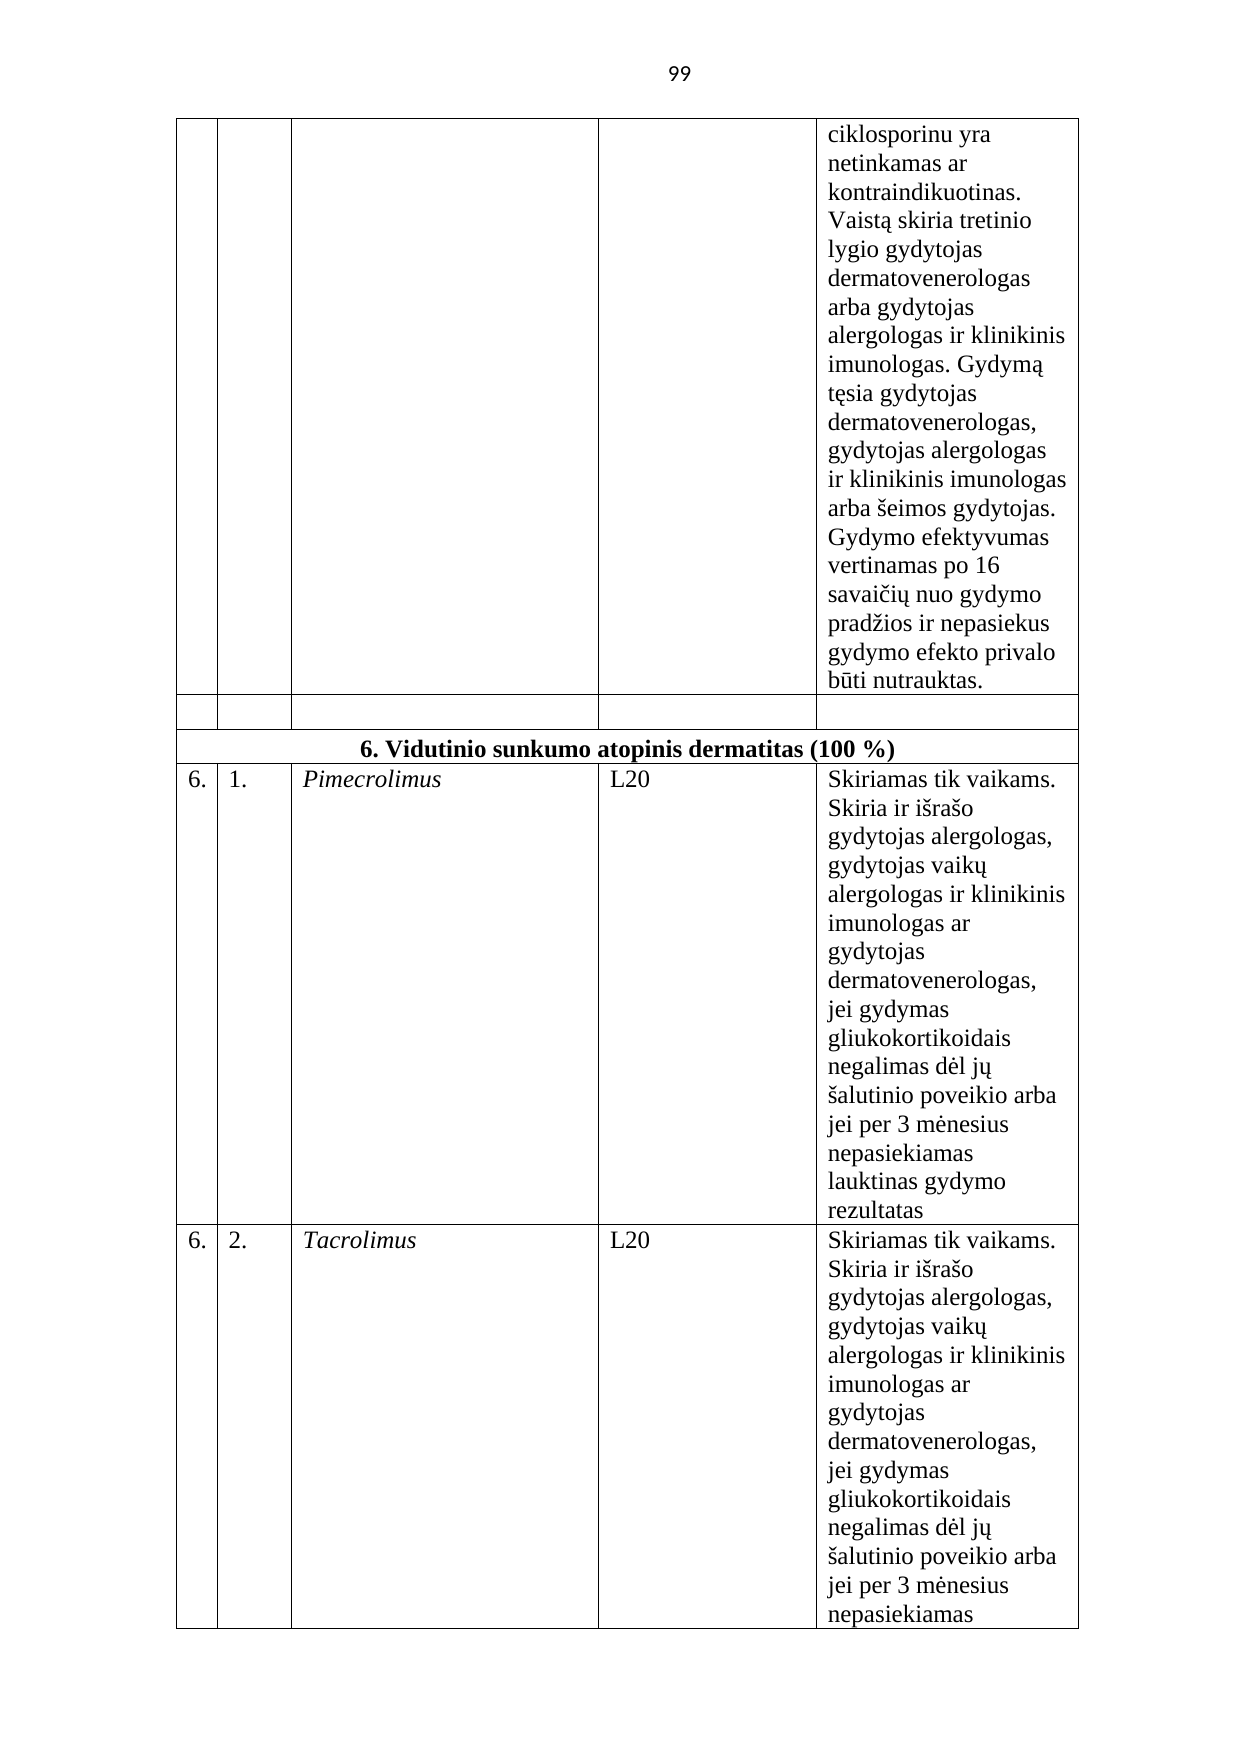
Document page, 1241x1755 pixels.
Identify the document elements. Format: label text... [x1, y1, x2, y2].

table_cell Skiriamas tik vaikams. Skiria ir išrašo gydytojas alergologas, gydytojas vaikų alergologas ir klinikinis imunologas ar gydytojas dermatovenerologas, jei gydymas gliukokortikoidais negalimas dėl jų šalutinio poveikio arba jei per 3 mėnesius nepasiekiamas lauktinas gydymo rezultatas [817, 764, 1078, 1224]
table_cell [1099, 1224, 1103, 1627]
table_cell [1103, 763, 1109, 1224]
table_cell [218, 695, 291, 728]
table_cell [1109, 1224, 1123, 1627]
table_cell [1093, 118, 1099, 694]
table_cell [1084, 763, 1088, 1224]
table_cell [1079, 729, 1083, 763]
table_cell [1099, 118, 1103, 694]
table_cell [1093, 763, 1099, 1224]
table_cell [1088, 729, 1093, 763]
table_cell L20 [599, 764, 816, 1224]
table_cell Skiriamas tik vaikams. Skiria ir išrašo gydytojas alergologas, gydytojas vaikų alergologas ir klinikinis imunologas ar gydytojas dermatovenerologas, jei gydymas gliukokortikoidais negalimas dėl jų šalutinio poveikio arba jei per 3 mėnesius nepasiekiamas [817, 1225, 1078, 1627]
table_cell [1099, 694, 1103, 728]
table_cell [1099, 729, 1103, 763]
table_cell [1084, 1224, 1088, 1627]
table_cell [1084, 729, 1088, 763]
table_cell [1088, 1224, 1093, 1627]
table_cell [1093, 1224, 1099, 1627]
table_cell [599, 695, 816, 728]
table_cell [1109, 118, 1123, 694]
table_cell ciklosporinu yra netinkamas ar kontraindikuotinas. Vaistą skiria tretinio lygio gydytojas dermatovenerologas arba gydytojas alergologas ir klinikinis imunologas. Gydymą tęsia gydytojas dermatovenerologas, gydytojas alergologas ir klinikinis imunologas arba šeimos gydytojas. Gydymo efektyvumas vertinamas po 16 savaičių nuo gydymo pradžios ir nepasiekus gydymo efekto privalo būti nutrauktas. [817, 119, 1078, 694]
table_cell [1088, 694, 1093, 728]
table_cell [1093, 694, 1099, 728]
table_cell [1103, 694, 1109, 728]
table_cell [1109, 694, 1123, 728]
table_cell [1103, 1224, 1109, 1627]
table_cell [1088, 763, 1093, 1224]
table_cell [1109, 729, 1123, 763]
table_cell [1079, 763, 1083, 1224]
table_cell 6. [177, 764, 217, 1224]
table_cell [177, 119, 217, 694]
table_cell 2. [218, 1225, 291, 1627]
table_cell [1084, 118, 1088, 694]
table_cell [817, 695, 1078, 728]
table_cell [292, 119, 598, 694]
table_cell [1088, 118, 1093, 694]
table_cell [1099, 763, 1103, 1224]
table_cell [1079, 118, 1083, 694]
table_cell 6. [177, 1225, 217, 1627]
table_cell Tacrolimus [292, 1225, 598, 1627]
table_cell [1103, 729, 1109, 763]
table_cell [292, 695, 598, 728]
table_cell L20 [599, 1225, 816, 1627]
table_cell [1084, 694, 1088, 728]
table_cell [218, 119, 291, 694]
table_cell [1109, 763, 1123, 1224]
table_cell [599, 119, 816, 694]
table_cell [1079, 1224, 1083, 1627]
table_cell [1093, 729, 1099, 763]
table_cell Pimecrolimus [292, 764, 598, 1224]
table_cell 1. [218, 764, 291, 1224]
table_cell 6. Vidutinio sunkumo atopinis dermatitas (100 %) [177, 730, 1078, 763]
table_cell [1079, 694, 1083, 728]
table_cell [177, 695, 217, 728]
table_cell [1103, 118, 1109, 694]
